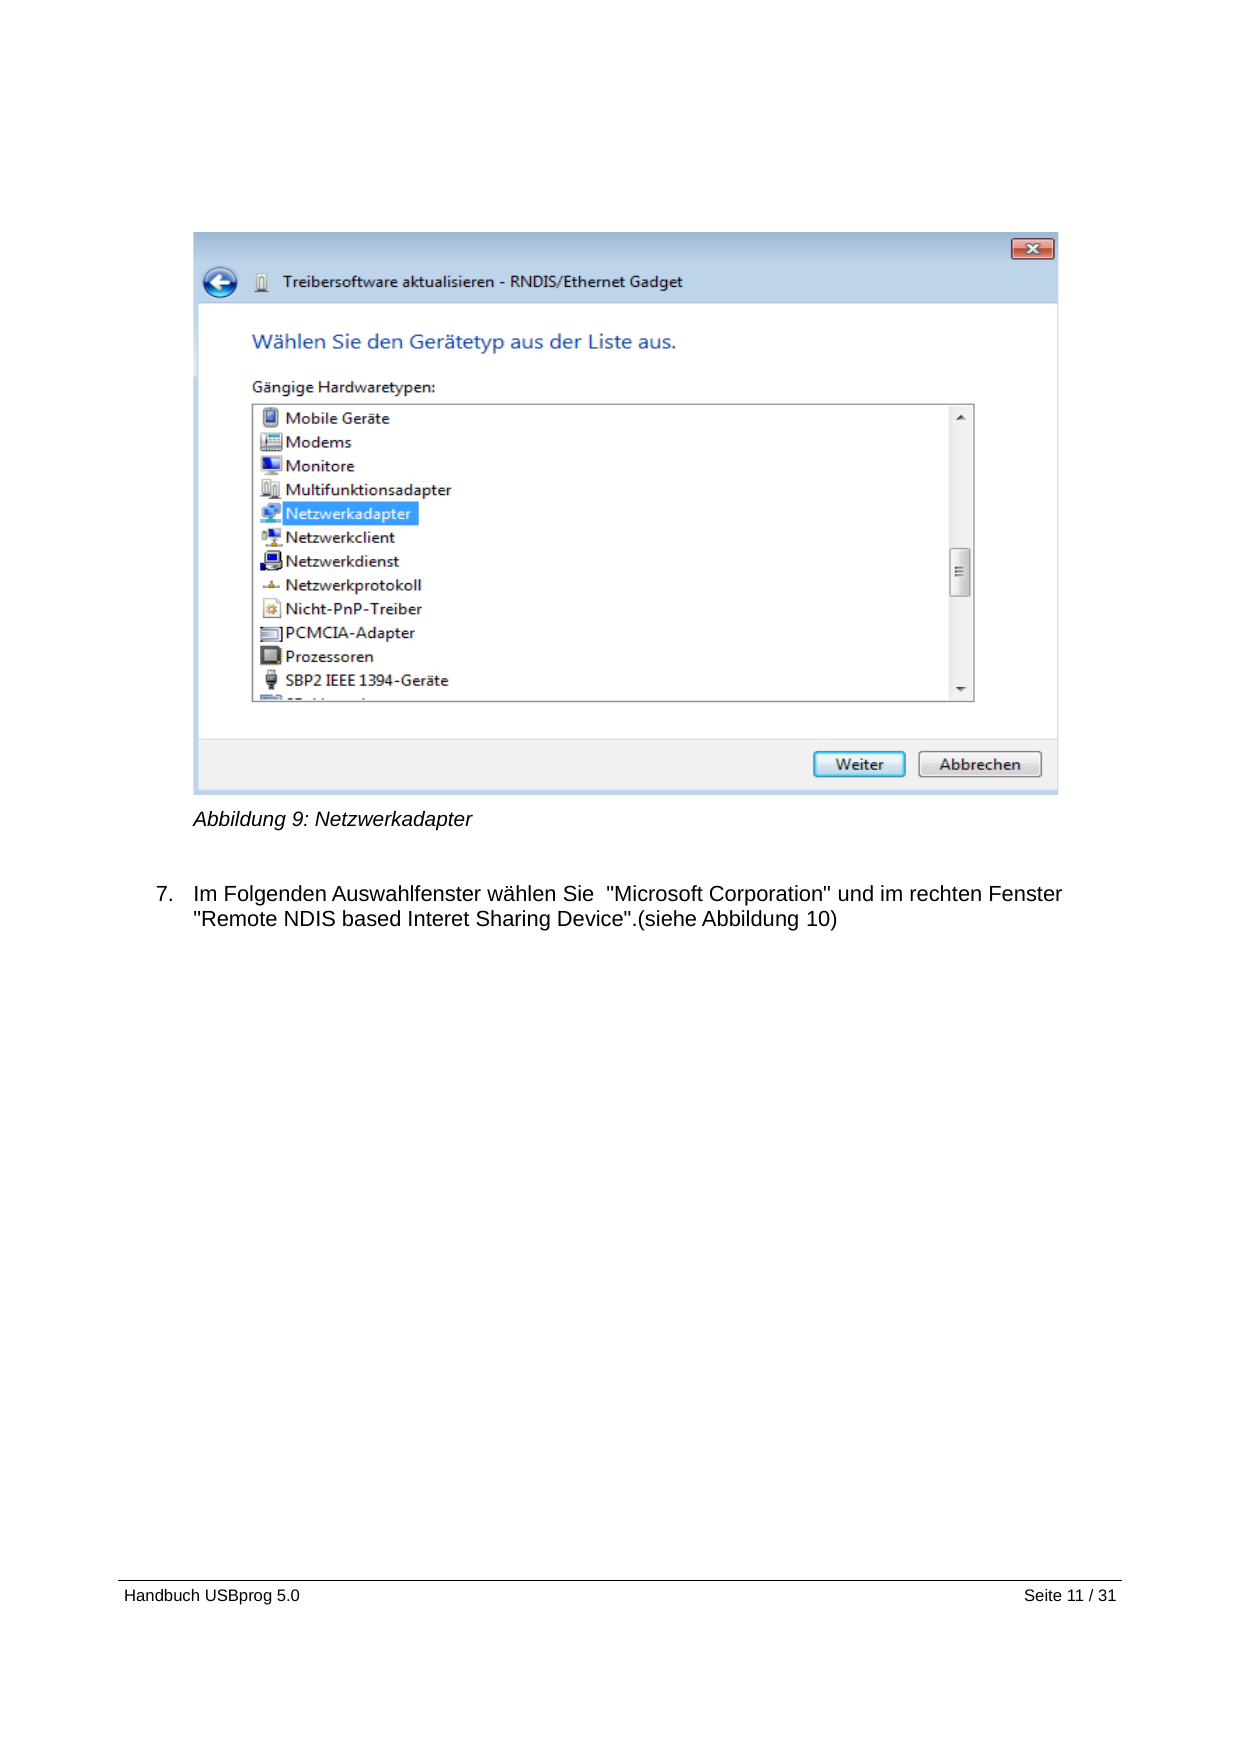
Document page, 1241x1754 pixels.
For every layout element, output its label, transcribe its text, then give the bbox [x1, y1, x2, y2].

list Im Folgenden Auswahlfenster wählen Sie "Microsoft Corporation" und im rechten Fenster "Remote NDIS based Interet Sharing Device".(siehe Abbildung 10) [156, 881, 1122, 931]
list Abbildung 9: Netzwerkadapter [193, 795, 1058, 830]
picture [193, 232, 1059, 795]
